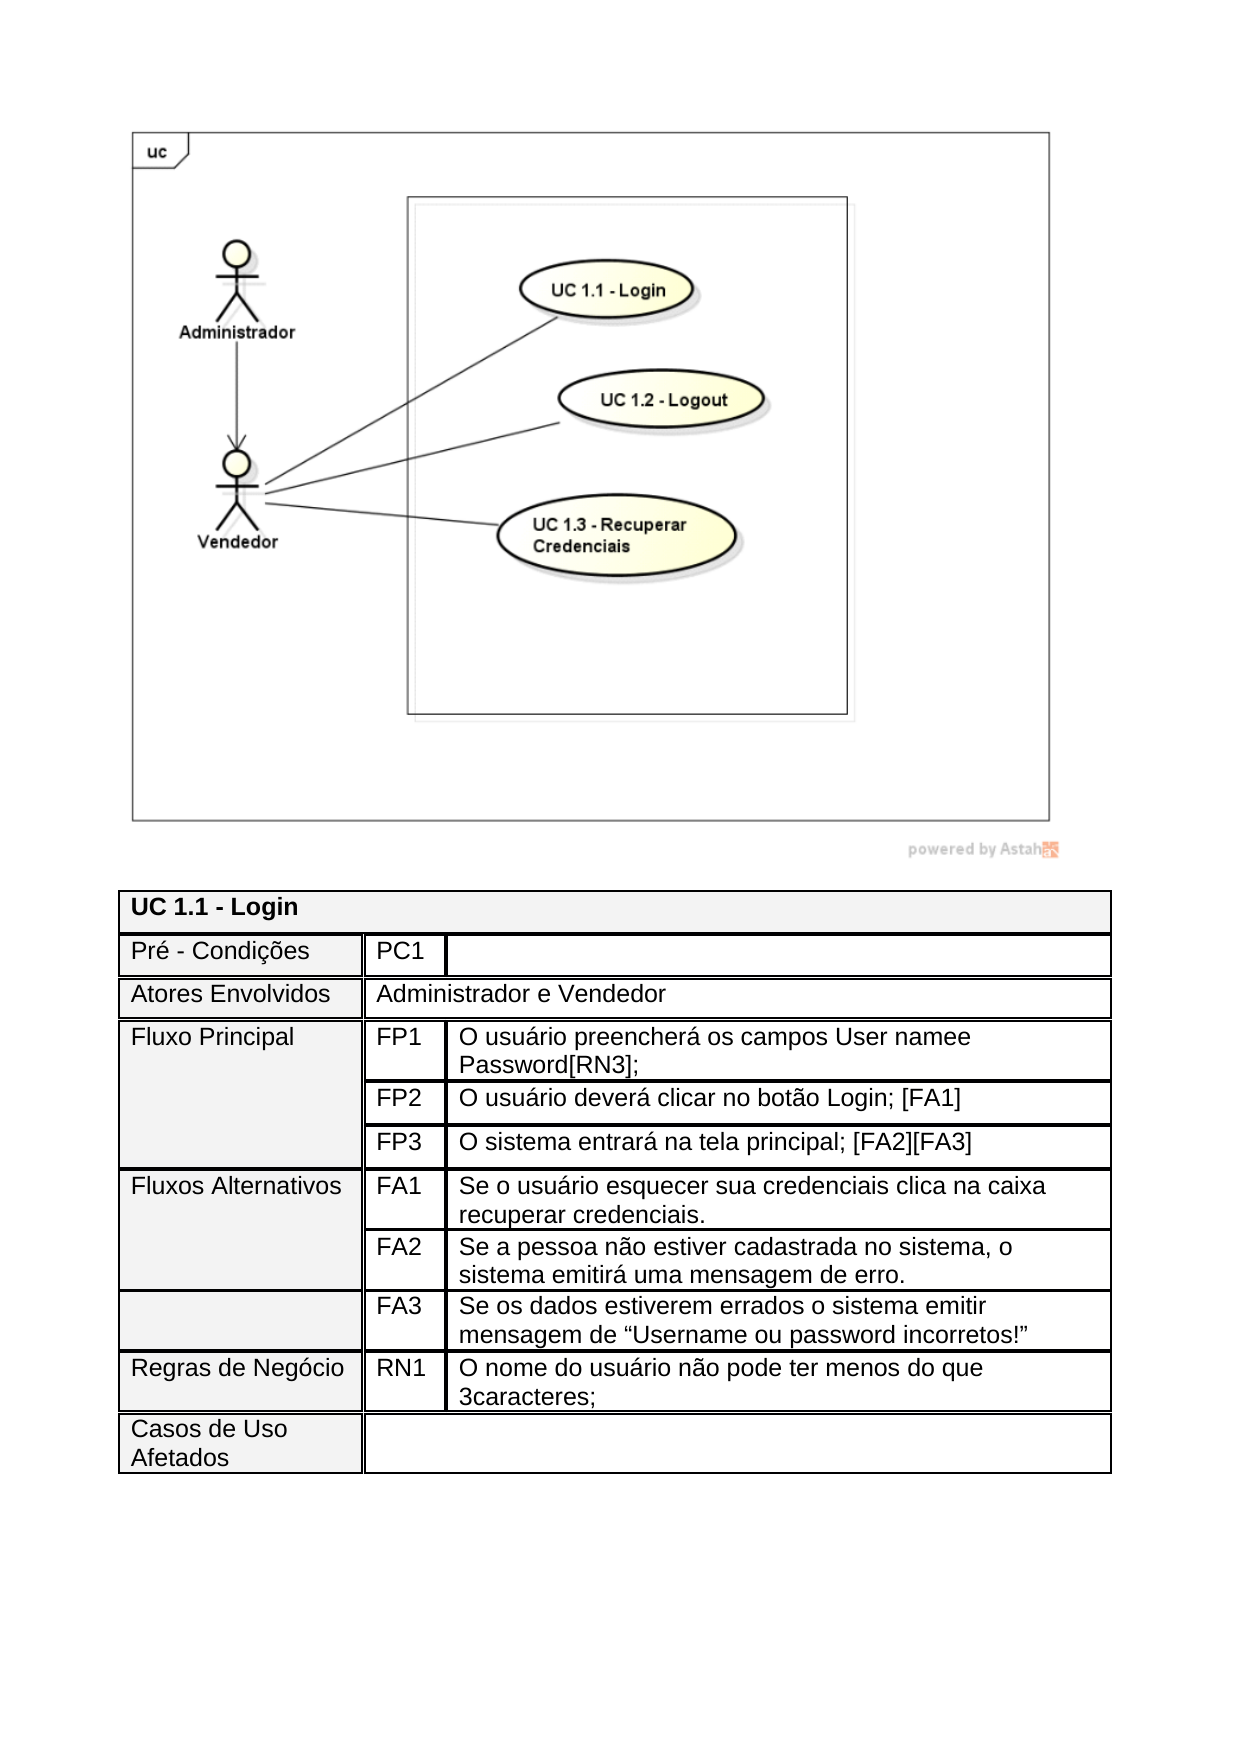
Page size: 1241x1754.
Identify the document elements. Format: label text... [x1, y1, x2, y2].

table_cell Fluxo Principal [120, 1022, 361, 1167]
table_cell Se os dados estiverem errados o sistema emitir mensagem de “Username ou password incorretos!” [448, 1292, 1110, 1349]
table_cell PC1 [366, 936, 444, 975]
table_cell [366, 1415, 1110, 1472]
table_cell FP3 [366, 1127, 444, 1167]
table_cell Se a pessoa não estiver cadastrada no sistema, o sistema emitirá uma mensagem de erro. [448, 1231, 1110, 1289]
table_cell [120, 1292, 361, 1349]
table_cell FP1 [366, 1022, 444, 1079]
table_cell Administrador e Vendedor [366, 980, 1110, 1017]
table_cell Atores Envolvidos [120, 980, 361, 1017]
table_cell [448, 936, 1110, 975]
table_cell Casos de Uso Afetados [120, 1415, 361, 1472]
table_cell Fluxos Alternativos [120, 1171, 361, 1289]
table_cell O nome do usuário não pode ter menos do que 3caracteres; [448, 1353, 1110, 1410]
table_cell Pré - Condições [120, 936, 361, 975]
table_cell O sistema entrará na tela principal; [FA2][FA3] [448, 1127, 1110, 1167]
table_cell FA1 [366, 1171, 444, 1228]
table_cell O usuário deverá clicar no botão Login; [FA1] [448, 1083, 1110, 1123]
table_cell FP2 [366, 1083, 444, 1123]
table_cell FA2 [366, 1231, 444, 1289]
table_cell FA3 [366, 1292, 444, 1349]
table_cell O usuário preencherá os campos User namee Password[RN3]; [448, 1022, 1110, 1079]
table_header UC 1.1 - Login [120, 892, 1110, 932]
table_cell RN1 [366, 1353, 444, 1410]
table_cell Se o usuário esquecer sua credenciais clica na caixa recuperar credenciais. [448, 1171, 1110, 1228]
table_cell Regras de Negócio [120, 1353, 361, 1410]
